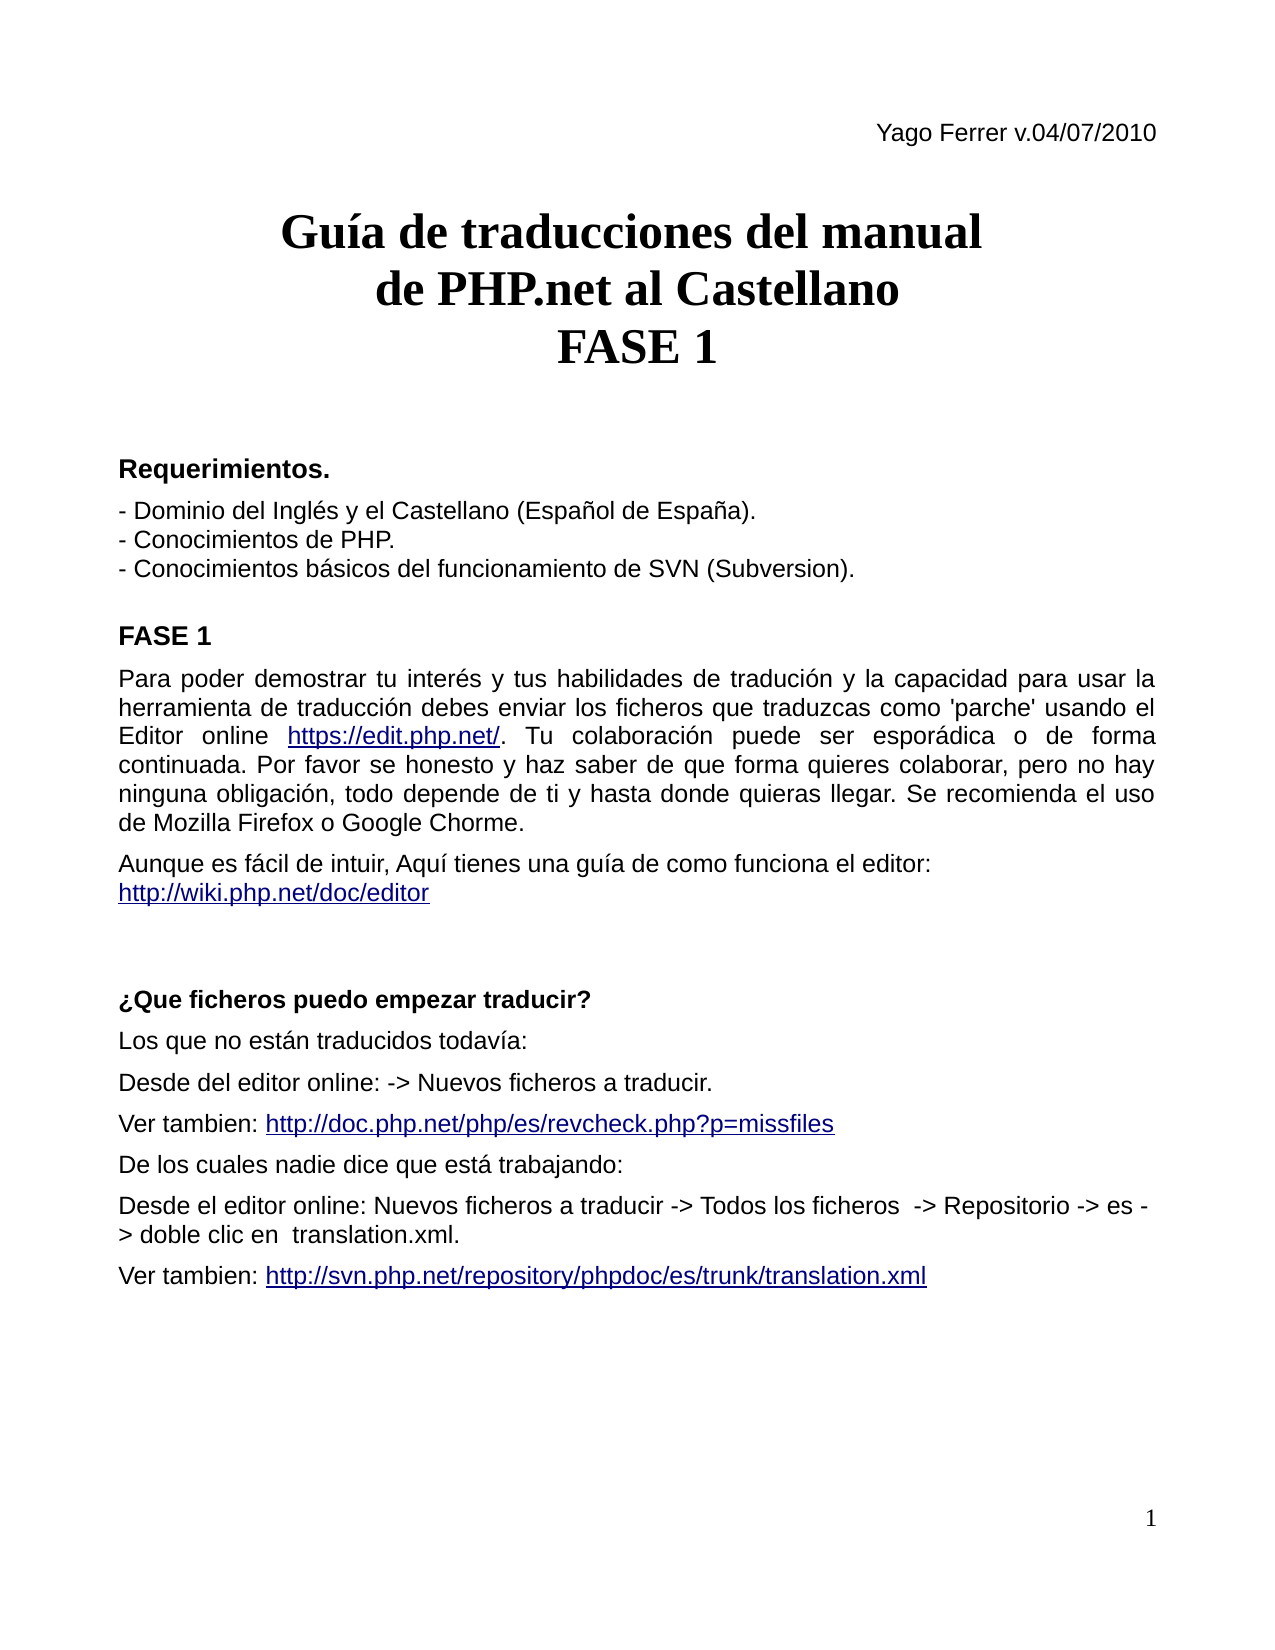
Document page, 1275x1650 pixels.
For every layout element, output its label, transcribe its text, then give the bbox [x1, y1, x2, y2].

text Aunque es fácil de intuir, Aquí tienes una guía de como funciona el editor: http://wiki.php.net/doc/editor [118, 849, 1157, 906]
text De los cuales nadie dice que está trabajando: [118, 1150, 1157, 1179]
text Desde del editor online: -> Nuevos ficheros a traducir. [118, 1068, 1157, 1096]
text - Dominio del Inglés y el Castellano (Español de España). - Conocimientos de PHP. - Conocimientos básicos del funcionamiento de SVN (Subversion). [118, 496, 1157, 583]
subtitle Guía de traducciones del manual de PHP.net al Castellano FASE 1 [118, 201, 1157, 374]
text Los que no están traducidos todavía: [118, 1026, 1157, 1055]
text Ver tambien: http://doc.php.net/php/es/revcheck.php?p=missfiles [118, 1109, 1157, 1138]
text Ver tambien: http://svn.php.net/repository/phpdoc/es/trunk/translation.xml [118, 1261, 1157, 1290]
text Para poder demostrar tu interés y tus habilidades de tradución y la capacidad para usar la herramienta de traducción debes enviar los ficheros que traduzcas como 'parche' usando el Editor online https://edit.php.net/. Tu colaboración puede ser esporádica o de forma continuada. Por favor se honesto y haz saber de que forma quieres colaborar, pero no hay ninguna obligación, todo depende de ti y hasta donde quieras llegar. Se recomienda el uso de Mozilla Firefox o Google Chorme. [118, 664, 1157, 836]
subtitle Requerimientos. [118, 453, 1157, 484]
text Desde el editor online: Nuevos ficheros a traducir -> Todos los ficheros -> Repositorio -> es -> doble clic en translation.xml. [118, 1191, 1157, 1249]
subtitle FASE 1 [118, 620, 1157, 651]
subtitle ¿Que ficheros puedo empezar traducir? [118, 985, 1157, 1014]
